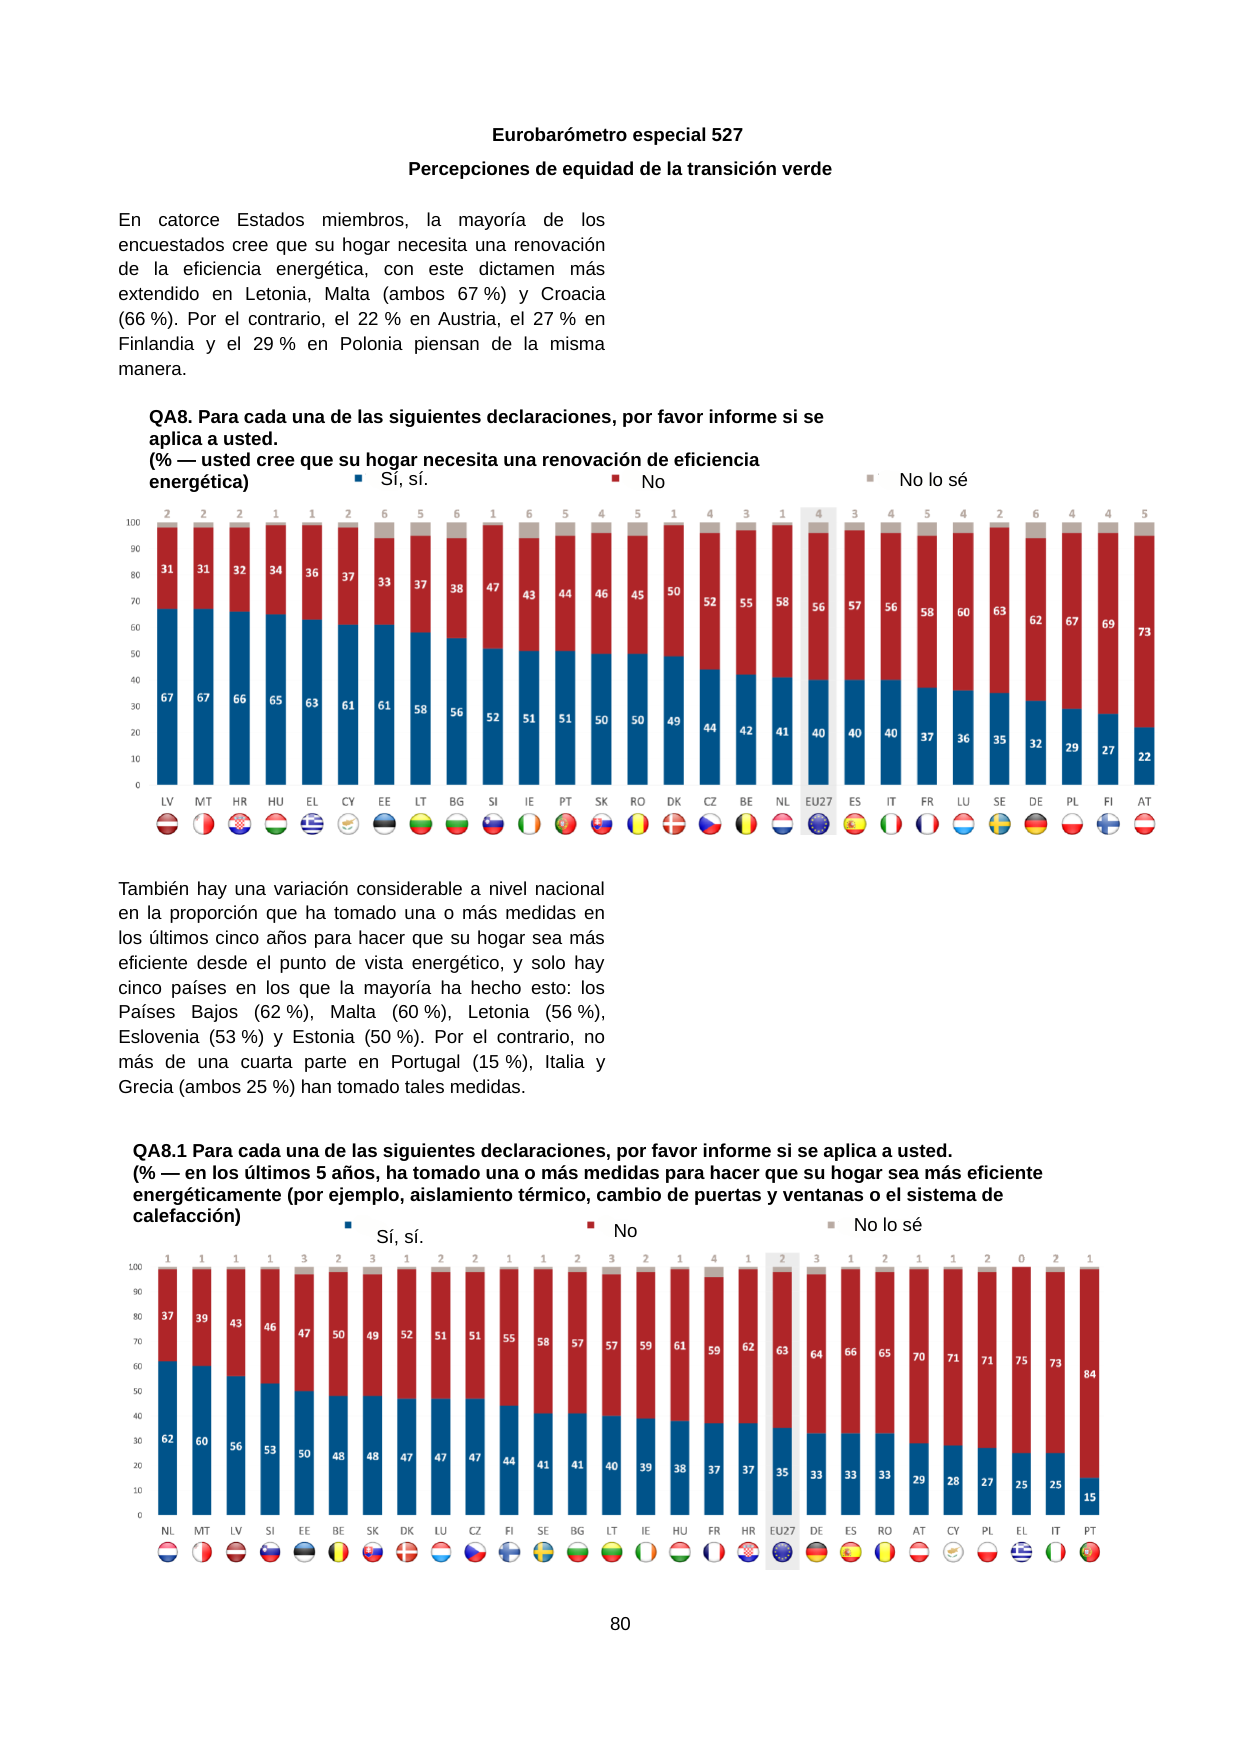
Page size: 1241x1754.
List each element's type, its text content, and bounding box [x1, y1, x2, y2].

text También hay una variación considerable a nivel nacional en la proporción que ha tomado una o más medidas en los últimos cinco años para hacer que su hogar sea más eficiente desde el punto de vista energético, y solo hay cinco países en los que la mayoría ha hecho esto: los Países Bajos (62 %), Malta (60 %), Letonia (56 %), Eslovenia (53 %) y Estonia (50 %). Por el contrario, no más de una cuarta parte en Portugal (15 %), Italia y Grecia (ambos 25 %) han tomado tales medidas. [118, 877, 605, 1097]
picture [116, 466, 1158, 835]
text En catorce Estados miembros, la mayoría de los encuestados cree que su hogar necesita una renovación de la eficiencia energética, con este dictamen más extendido en Letonia, Malta (ambos 67 %) y Croacia (66 %). Por el contrario, el 22 % en Austria, el 27 % en Finlandia y el 29 % en Polonia piensan de la misma manera. [118, 208, 605, 379]
picture [120, 1215, 1104, 1570]
